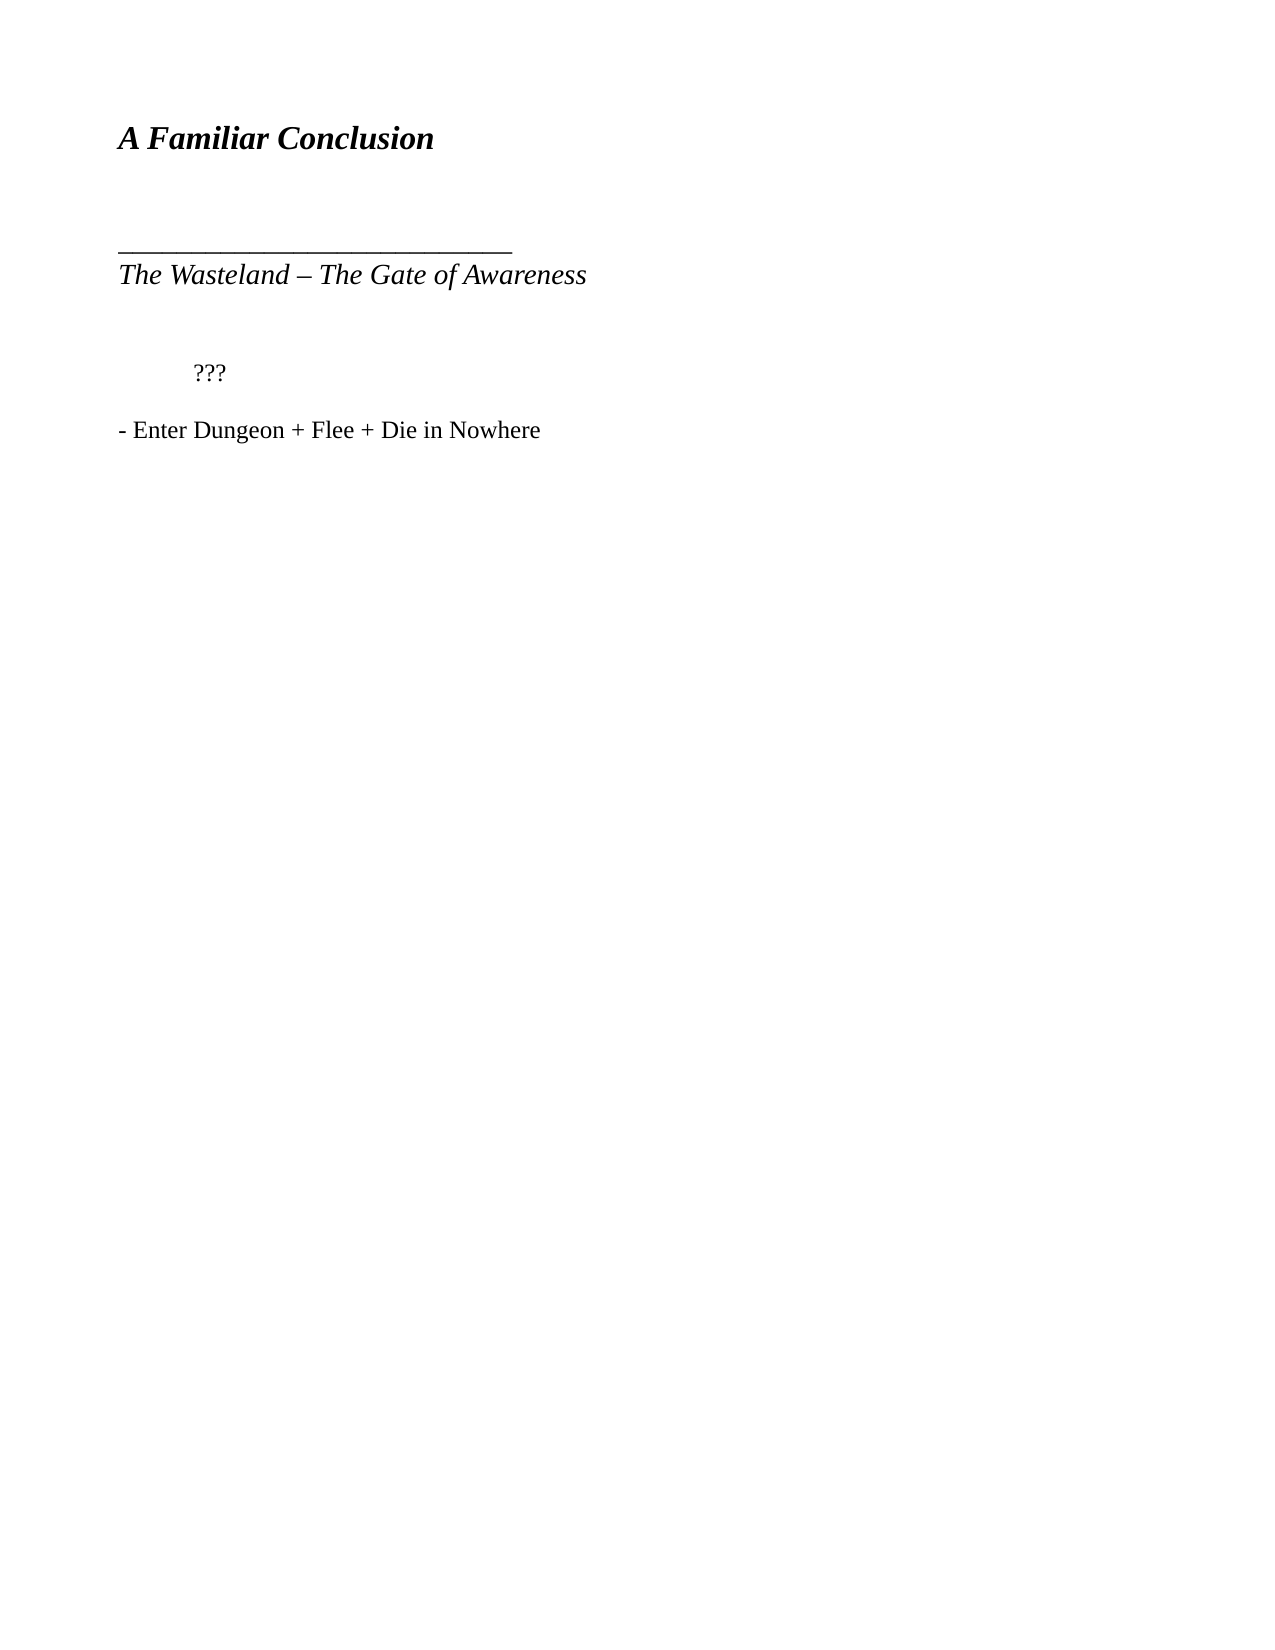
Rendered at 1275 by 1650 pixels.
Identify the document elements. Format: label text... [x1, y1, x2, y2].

text - Enter Dungeon + Flee + Die in Nowhere [118, 415, 1157, 444]
text ___________________________ [118, 223, 1157, 257]
text ??? [118, 358, 1157, 386]
text A Familiar Conclusion [118, 118, 1157, 156]
text The Wasteland – The Gate of Awareness [118, 257, 1157, 291]
